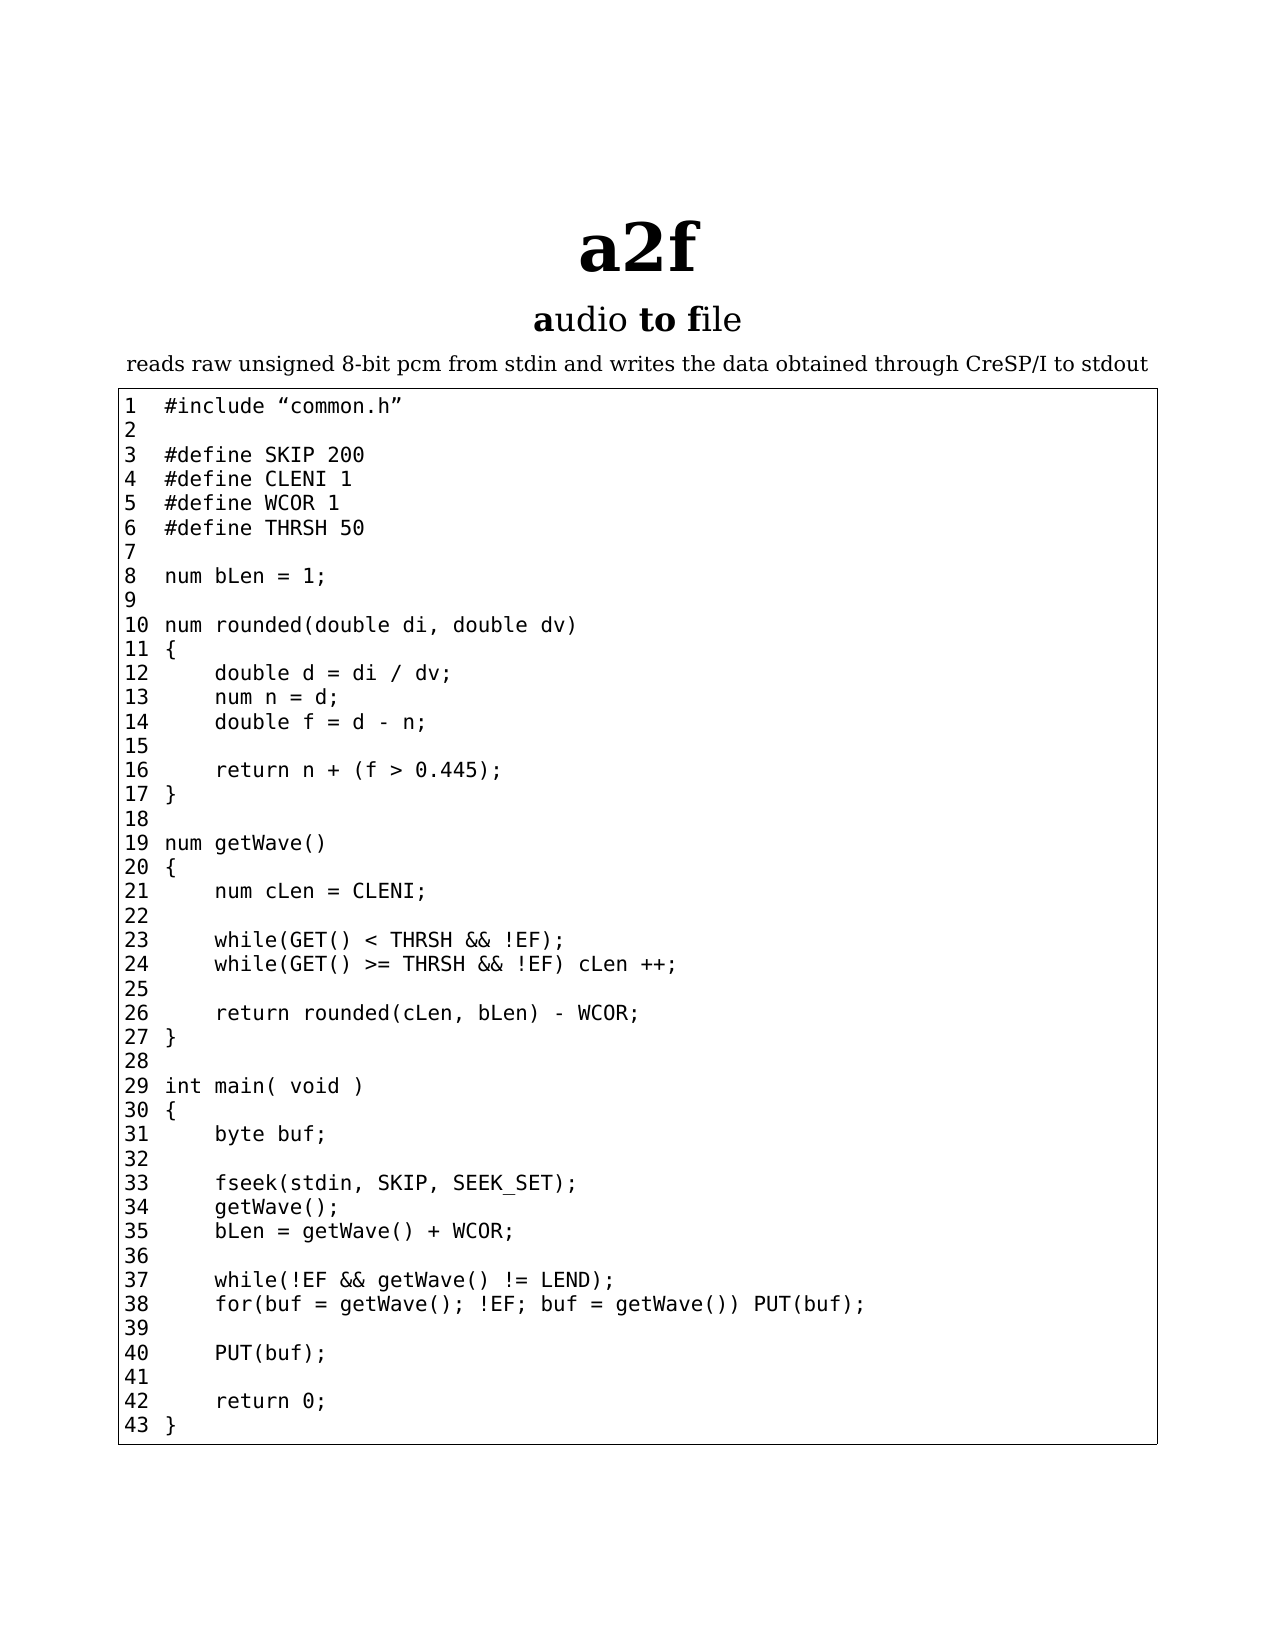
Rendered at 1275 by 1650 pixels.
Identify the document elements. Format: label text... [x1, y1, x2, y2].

table_header #include “common.h” #define SKIP 200 #define CLENI 1 #define WCOR 1 #define THRSH 50 num bLen = 1; num rounded(double di, double dv) { double d = di / dv; num n = d; double f = d - n; return n + (f > 0.445); } num getWave() { num cLen = CLENI; while(GET() < THRSH && !EF); while(GET() >= THRSH && !EF) cLen ++; return rounded(cLen, bLen) - WCOR; } int main( void ) { byte buf; fseek(stdin, SKIP, SEEK_SET); getWave(); bLen = getWave() + WCOR; while(!EF && getWave() != LEND); for(buf = getWave(); !EF; buf = getWave()) PUT(buf); PUT(buf); return 0; } [159, 389, 1157, 1443]
text a2f [118, 209, 1157, 287]
text reads raw unsigned 8-bit pcm from stdin and writes the data obtained through CreSP/I to stdout [118, 352, 1157, 376]
table_header 1 2 3 4 5 6 7 8 9 10 11 12 13 14 15 16 17 18 19 20 21 22 23 24 25 26 27 28 29 30 31 32 33 34 35 36 37 38 39 40 41 42 43 [119, 389, 159, 1443]
text audio to file [118, 300, 1157, 339]
